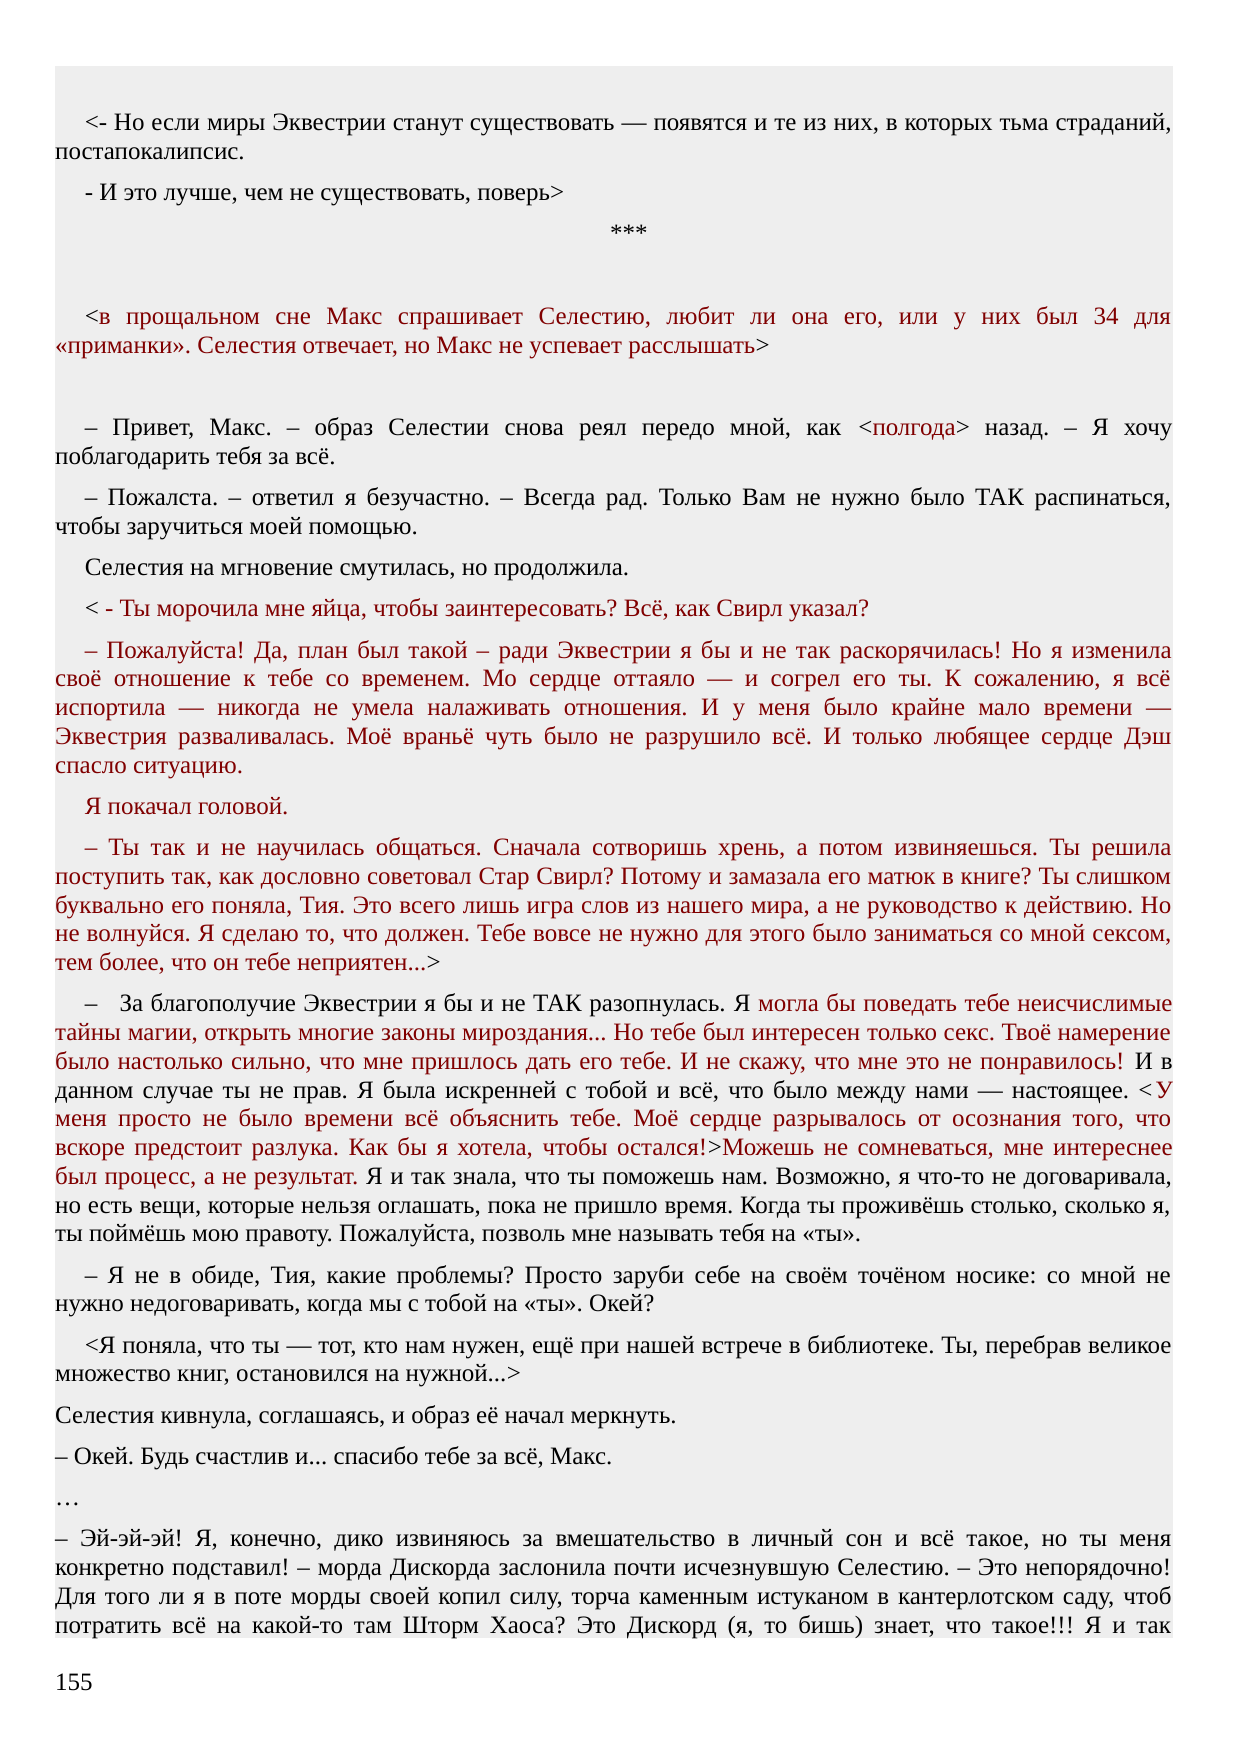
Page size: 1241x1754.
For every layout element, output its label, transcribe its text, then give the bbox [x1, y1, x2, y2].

text *** [55, 218, 1173, 247]
text <- Но если миры Эквестрии станут существовать — появятся и те из них, в которых тьма страданий, постапокалипсис. [55, 107, 1173, 165]
text – Пожалуйста! Да, план был такой – ради Эквестрии я бы и не так раскорячилась! Но я изменила своё отношение к тебе со временем. Мо сердце оттаяло — и согрел его ты. К сожалению, я всё испортила — никогда не умела налаживать отношения. И у меня было крайне мало времени — Эквестрия разваливалась. Моё враньё чуть было не разрушило всё. И только любящее сердце Дэш спасло ситуацию. [55, 635, 1173, 778]
text Селестия кивнула, соглашаясь, и образ её начал меркнуть. [55, 1400, 1173, 1428]
text Селестия на мгновение смутилась, но продолжила. [55, 552, 1173, 581]
text – Ты так и не научилась общаться. Сначала сотворишь хрень, а потом извиняешься. Ты решила поступить так, как дословно советовал Стар Свирл? Потому и замазала его матюк в книге? Ты слишком буквально его поняла, Тия. Это всего лишь игра слов из нашего мира, а не руководство к действию. Но не волнуйся. Я сделаю то, что должен. Тебе вовсе не нужно для этого было заниматься со мной сексом, тем более, что он тебе неприятен...> [55, 832, 1173, 976]
text – За благополучие Эквестрии я бы и не ТАК разопнулась. Я могла бы поведать тебе неисчислимые тайны магии, открыть многие законы мироздания... Но тебе был интересен только секс. Твоё намерение было настолько сильно, что мне пришлось дать его тебе. И не скажу, что мне это не понравилось! И в данном случае ты не прав. Я была искренней с тобой и всё, что было между нами — настоящее. <У меня просто не было времени всё объяснить тебе. Моё сердце разрывалось от осознания того, что вскоре предстоит разлука. Как бы я хотела, чтобы остался!>Можешь не сомневаться, мне интереснее был процесс, а не результат. Я и так знала, что ты поможешь нам. Возможно, я что-то не договаривала, но есть вещи, которые нельзя оглашать, пока не пришло время. Когда ты проживёшь столько, сколько я, ты поймёшь мою правоту. Пожалуйста, позволь мне называть тебя на «ты». [55, 988, 1173, 1247]
text – Пожалста. – ответил я безучастно. – Всегда рад. Только Вам не нужно было ТАК распинаться, чтобы заручиться моей помощью. [55, 482, 1173, 540]
text … [55, 1482, 1173, 1511]
text Я покачал головой. [55, 791, 1173, 820]
text - И это лучше, чем не существовать, поверь> [55, 177, 1173, 206]
text <в прощальном сне Макс спрашивает Селестию, любит ли она его, или у них был 34 для «приманки». Селестия отвечает, но Макс не успевает расслышать> [55, 301, 1173, 358]
text <Я поняла, что ты — тот, кто нам нужен, ещё при нашей встрече в библиотеке. Ты, перебрав великое множество книг, остановился на нужной...> [55, 1330, 1173, 1387]
text – Окей. Будь счастлив и... спасибо тебе за всё, Макс. [55, 1441, 1173, 1470]
text – Эй-эй-эй! Я, конечно, дико извиняюсь за вмешательство в личный сон и всё такое, но ты меня конкретно подставил! – морда Дискорда заслонила почти исчезнувшую Селестию. – Это непорядочно! Для того ли я в поте морды своей копил силу, торча каменным истуканом в кантерлотском саду, чтоб потратить всё на какой-то там Шторм Хаоса? Это Дискорд (я, то бишь) знает, что такое!!! Я и так [55, 1523, 1173, 1638]
text – Я не в обиде, Тия, какие проблемы? Просто заруби себе на своём точёном носике: со мной не нужно недоговаривать, когда мы с тобой на «ты». Окей? [55, 1260, 1173, 1317]
text – Привет, Макс. – образ Селестии снова реял передо мной, как <полгода> назад. – Я хочу поблагодарить тебя за всё. [55, 412, 1173, 470]
text < - Ты морочила мне яйца, чтобы заинтересовать? Всё, как Свирл указал? [55, 593, 1173, 622]
